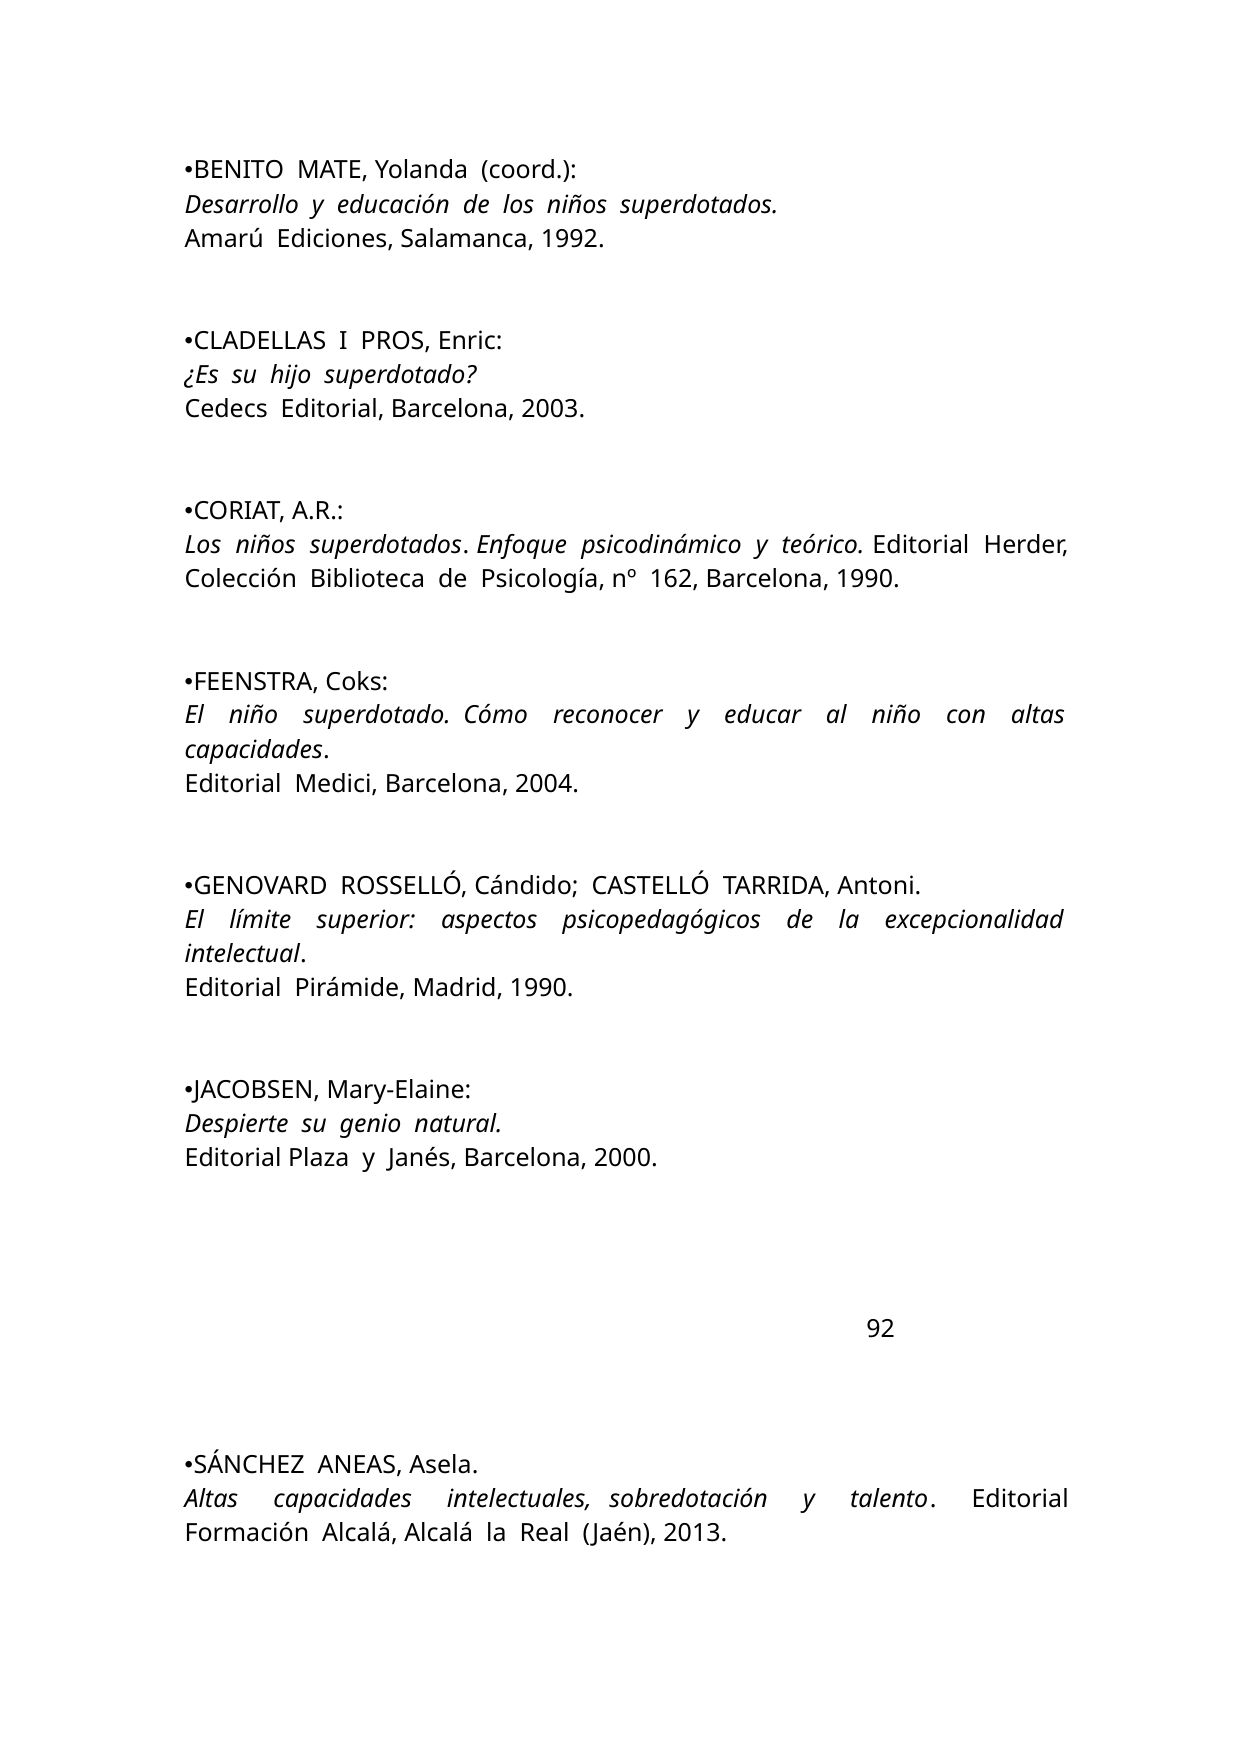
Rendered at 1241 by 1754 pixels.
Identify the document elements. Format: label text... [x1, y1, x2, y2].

text 105 [184, 1310, 1069, 1344]
list GENOVARD ROSSELLÓ, Cándido; CASTELLÓ TARRIDA, Antoni. [184, 867, 1069, 902]
text El límite superior: aspectos psicopedagógicos de la excepcionalidad intelectual. [184, 902, 1069, 970]
text El niño superdotado. Cómo reconocer y educar al niño con altas capacidades. [184, 697, 1069, 765]
text Los niños superdotados. Enfoque psicodinámico y teórico. Editorial Herder, Colección Biblioteca de Psicología, nº 162, Barcelona, 1990. [184, 527, 1069, 595]
list CLADELLAS I PROS, Enric: [184, 322, 1069, 357]
text Despierte su genio natural. [184, 1106, 1069, 1140]
text Desarrollo y educación de los niños superdotados. [184, 186, 1069, 220]
list CORIAT, A.R.: [184, 493, 1069, 527]
text ¿Es su hijo superdotado? [184, 357, 1069, 391]
text Editorial Medici, Barcelona, 2004. [184, 765, 1069, 799]
text Altas capacidades intelectuales, sobredotación y talento. Editorial Formación Alcalá, Alcalá la Real (Jaén), 2013. [184, 1481, 1069, 1549]
list BENITO MATE, Yolanda (coord.): [184, 152, 1069, 186]
text Editorial Plaza y Janés, Barcelona, 2000. [184, 1140, 1069, 1174]
list JACOBSEN, Mary-Elaine: [184, 1072, 1069, 1106]
list SÁNCHEZ ANEAS, Asela. [184, 1447, 1069, 1481]
list FEENSTRA, Coks: [184, 663, 1069, 697]
text Editorial Pirámide, Madrid, 1990. [184, 970, 1069, 1004]
text Amarú Ediciones, Salamanca, 1992. [184, 220, 1069, 254]
text Cedecs Editorial, Barcelona, 2003. [184, 391, 1069, 425]
